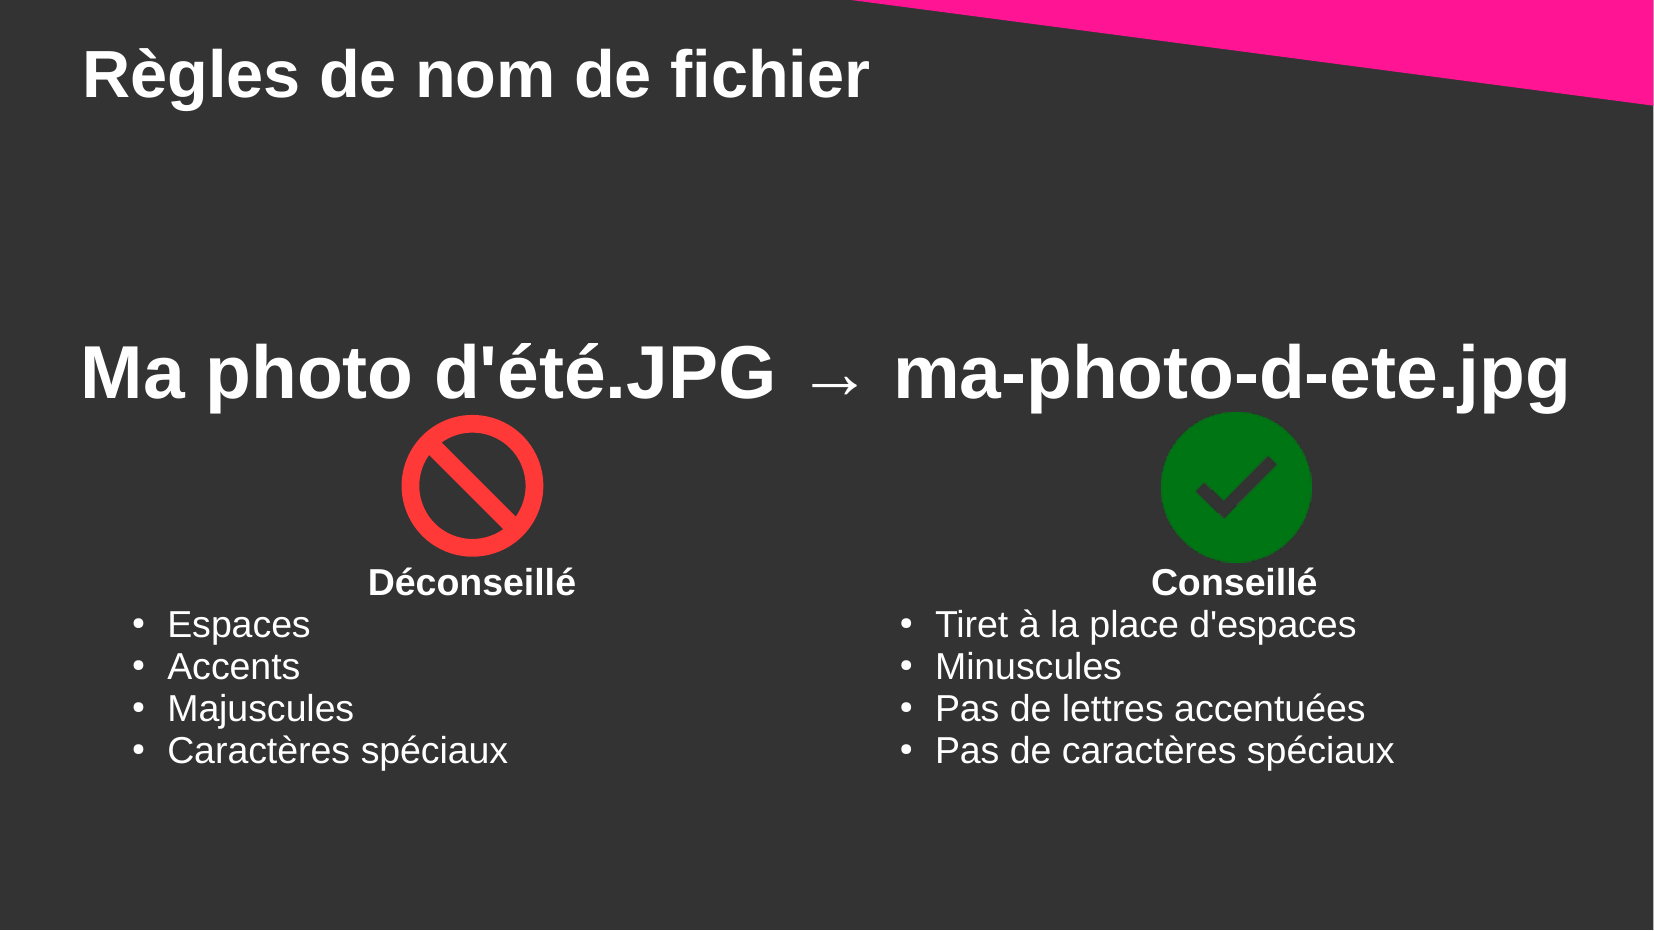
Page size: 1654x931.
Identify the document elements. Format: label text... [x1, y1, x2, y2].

text_box [851, 0, 1654, 106]
text_box [401, 414, 544, 554]
text_box Conseillé Tiret à la place d'espaces Minuscules Pas de lettres accentuées Pas de caractères spéciaux [884, 554, 1595, 779]
list Ma photo d'été.JPG → ma-photo-d-ete.jpg [64, 330, 1589, 426]
title Règles de nom de fichier [82, 37, 1571, 122]
picture [1161, 412, 1312, 554]
text_box Déconseillé Espaces Accents Majuscules Caractères spéciaux [117, 554, 827, 779]
